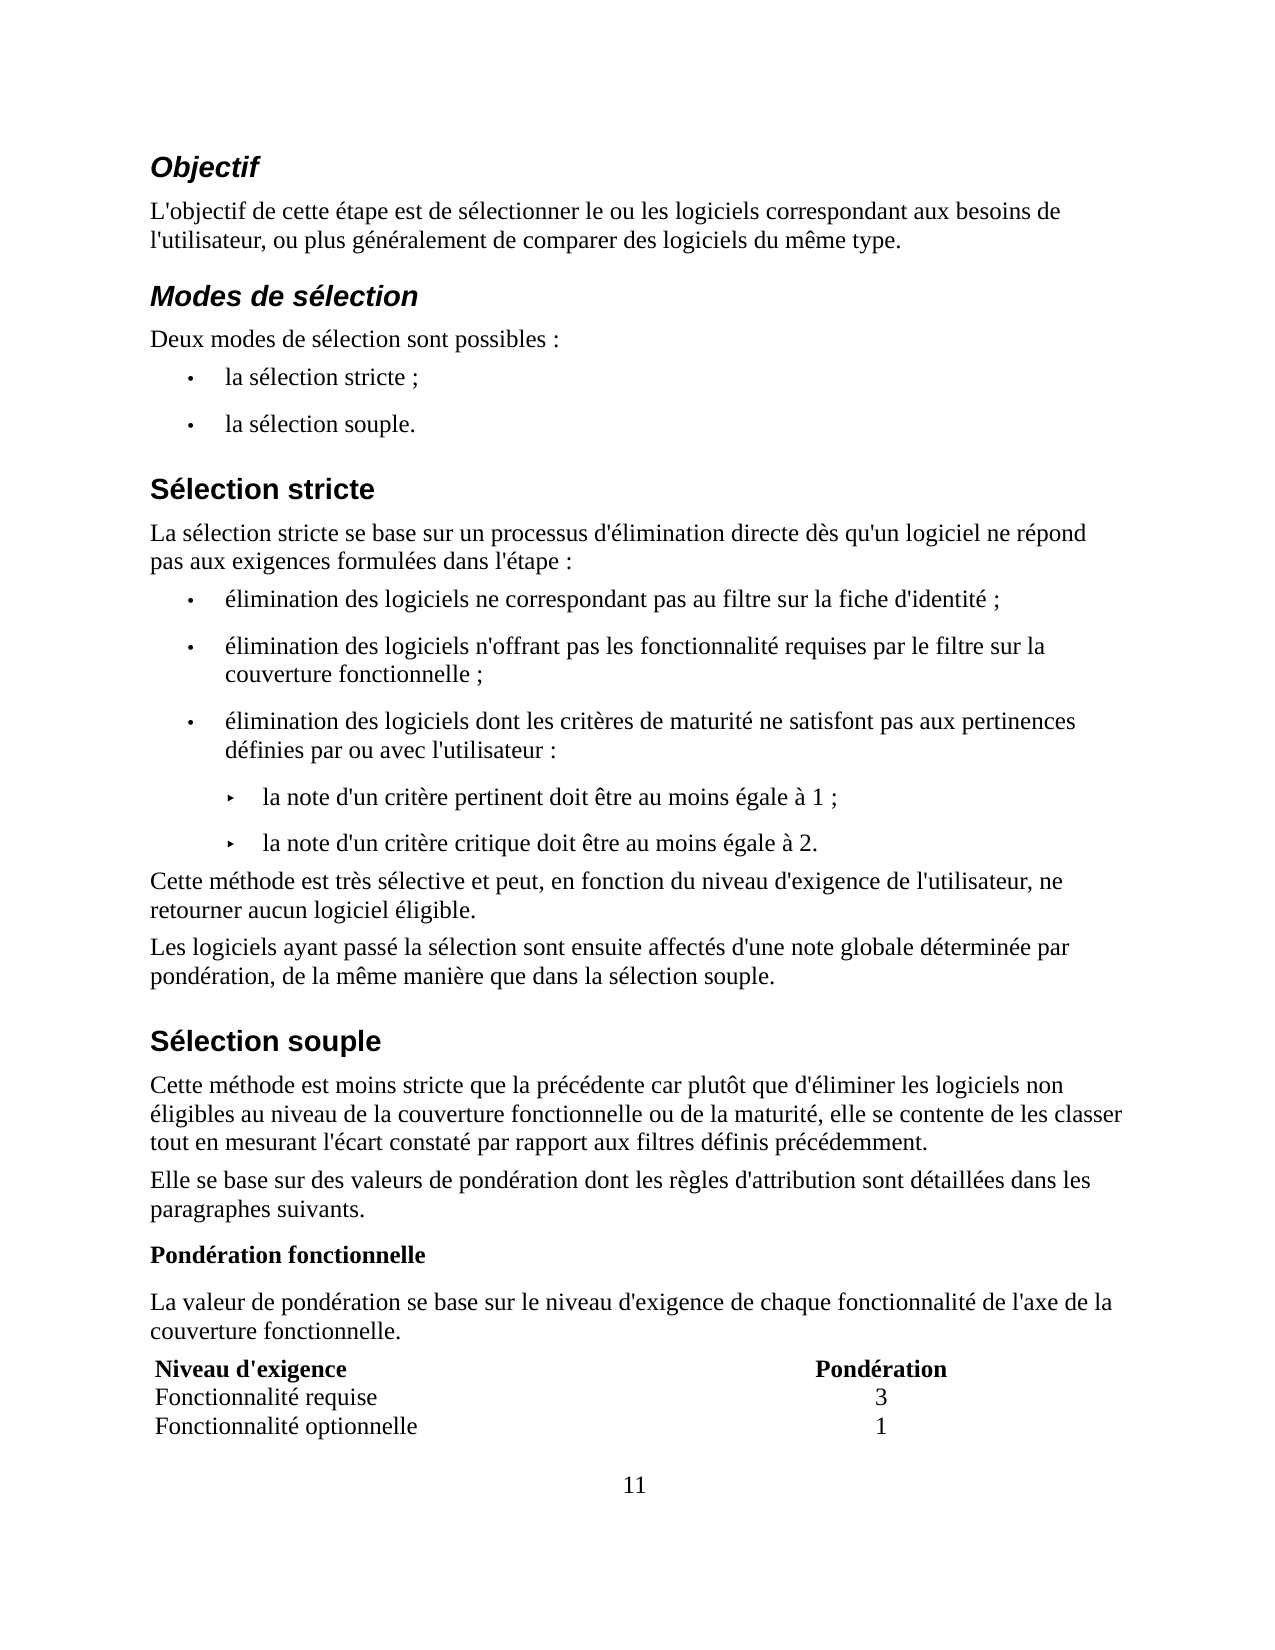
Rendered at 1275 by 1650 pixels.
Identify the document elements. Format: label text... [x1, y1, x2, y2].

text Pondération fonctionnelle [150, 1241, 1125, 1269]
text La valeur de pondération se base sur le niveau d'exigence de chaque fonctionnalité de l'axe de la couverture fonctionnelle. [150, 1287, 1125, 1345]
table_cell 1 [638, 1411, 1125, 1440]
subtitle Sélection stricte [150, 472, 1125, 505]
subtitle Sélection souple [150, 1024, 1125, 1057]
text La sélection stricte se base sur un processus d'élimination directe dès qu'un logiciel ne répond pas aux exigences formulées dans l'étape : [150, 518, 1125, 575]
table_cell Fonctionnalité requise [150, 1383, 637, 1411]
table_header Pondération [638, 1354, 1125, 1382]
list la note d'un critère critique doit être au moins égale à 2. [225, 828, 1125, 857]
subtitle Modes de sélection [150, 278, 1125, 312]
list la sélection stricte ; [187, 362, 1125, 391]
subtitle Objectif [150, 150, 1125, 183]
table_cell Fonctionnalité optionnelle [150, 1411, 637, 1440]
list la note d'un critère pertinent doit être au moins égale à 1 ; [225, 782, 1125, 810]
text Les logiciels ayant passé la sélection sont ensuite affectés d'une note globale déterminée par pondération, de la même manière que dans la sélection souple. [150, 932, 1125, 990]
text L'objectif de cette étape est de sélectionner le ou les logiciels correspondant aux besoins de l'utilisateur, ou plus généralement de comparer des logiciels du même type. [150, 196, 1125, 253]
list élimination des logiciels dont les critères de maturité ne satisfont pas aux pertinences définies par ou avec l'utilisateur : [187, 706, 1125, 764]
table_header Niveau d'exigence [150, 1354, 637, 1382]
text Deux modes de sélection sont possibles : [150, 324, 1125, 353]
text Cette méthode est très sélective et peut, en fonction du niveau d'exigence de l'utilisateur, ne retourner aucun logiciel éligible. [150, 866, 1125, 923]
text Elle se base sur des valeurs de pondération dont les règles d'attribution sont détaillées dans les paragraphes suivants. [150, 1165, 1125, 1223]
list la sélection souple. [187, 409, 1125, 438]
text Cette méthode est moins stricte que la précédente car plutôt que d'éliminer les logiciels non éligibles au niveau de la couverture fonctionnelle ou de la maturité, elle se contente de les classer tout en mesurant l'écart constaté par rapport aux filtres définis précédemment. [150, 1070, 1125, 1156]
list élimination des logiciels n'offrant pas les fonctionnalité requises par le filtre sur la couverture fonctionnelle ; [187, 631, 1125, 688]
table_cell 3 [638, 1383, 1125, 1411]
list élimination des logiciels ne correspondant pas au filtre sur la fiche d'identité ; [187, 584, 1125, 613]
